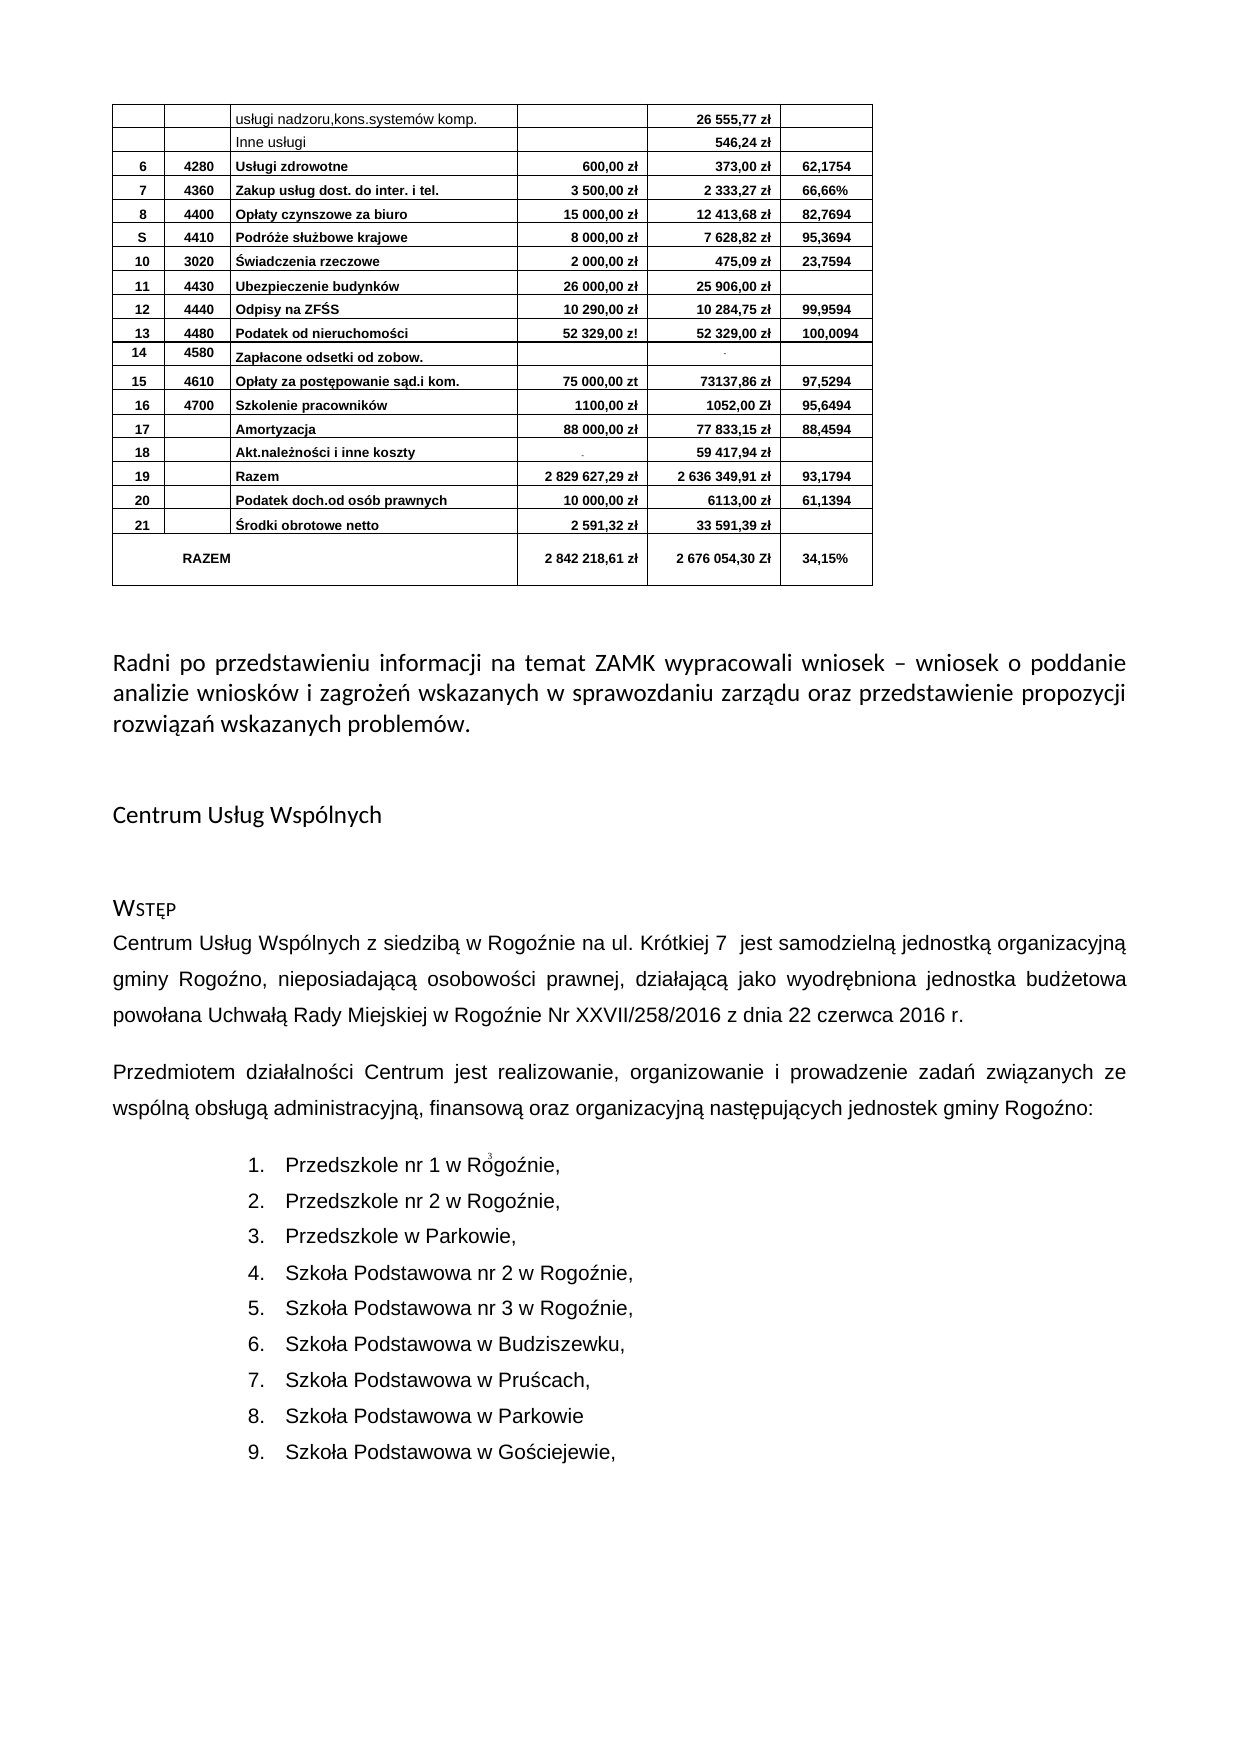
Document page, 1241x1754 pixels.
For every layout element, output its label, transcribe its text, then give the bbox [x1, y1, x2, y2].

table_cell 16 [113, 390, 164, 413]
table_cell 600,00 zł [518, 152, 647, 174]
table_cell 99,9594 [781, 295, 872, 317]
table_cell Razem [231, 462, 517, 484]
table_cell 73137,86 zł [648, 366, 780, 389]
list Szkoła Podstawowa w Pruścach, [248, 1368, 1128, 1392]
table_cell Ubezpieczenie budynków [231, 271, 517, 294]
table_cell 8 000,00 zł [518, 223, 647, 246]
table_cell 4280 [165, 152, 230, 174]
table_cell 59 417,94 zł [648, 438, 780, 461]
table_cell 15 [113, 366, 164, 389]
table_cell [781, 271, 872, 294]
table_cell Podatek od nieruchomości [231, 319, 517, 341]
table_cell 546,24 zł [648, 128, 780, 151]
table_cell 475,09 zł [648, 247, 780, 269]
table_cell 4480 [165, 319, 230, 341]
table_cell 34,15% [781, 534, 872, 585]
table_cell 10 000,00 zł [518, 486, 647, 508]
table_cell 2 676 054,30 Zł [648, 534, 780, 585]
table_cell Zakup usług dost. do inter. i tel. [231, 176, 517, 198]
table_cell 4400 [165, 200, 230, 222]
table_cell 26 000,00 zł [518, 271, 647, 294]
list Szkoła Podstawowa w Parkowie [248, 1404, 1128, 1428]
table_cell Zapłacone odsetki od zobow. [231, 343, 517, 365]
table_cell 2 829 627,29 zł [518, 462, 647, 484]
table_cell [781, 438, 872, 461]
table_cell 10 290,00 zł [518, 295, 647, 317]
table_cell Akt.należności i inne koszty [231, 438, 517, 461]
table_cell 2 000,00 zł [518, 247, 647, 269]
table_cell 7 628,82 zł [648, 223, 780, 246]
table_cell Amortyzacja [231, 415, 517, 437]
table_cell 100,0094 [781, 319, 872, 341]
table_cell 88 000,00 zł [518, 415, 647, 437]
table_cell Podróże służbowe krajowe [231, 223, 517, 246]
table_cell 82,7694 [781, 200, 872, 222]
table_cell 95,3694 [781, 223, 872, 246]
table_cell 11 [113, 271, 164, 294]
table_cell [781, 509, 872, 533]
table_cell [165, 509, 230, 533]
list Szkoła Podstawowa w Budziszewku, [248, 1332, 1128, 1356]
table_cell Świadczenia rzeczowe [231, 247, 517, 269]
table_cell 4440 [165, 295, 230, 317]
table_cell [781, 105, 872, 127]
table_cell 1052,00 Zł [648, 390, 780, 413]
table_cell 33 591,39 zł [648, 509, 780, 533]
table_cell Szkolenie pracowników [231, 390, 517, 413]
table_cell 10 284,75 zł [648, 295, 780, 317]
list Przedszkole w Parkowie, [248, 1224, 1128, 1248]
table_cell 4410 [165, 223, 230, 246]
table_cell 7 [113, 176, 164, 198]
table_cell 13 [113, 319, 164, 341]
table_cell 3020 [165, 247, 230, 269]
table_cell 1100,00 zł [518, 390, 647, 413]
text Centrum Usług Wspólnych [113, 800, 1128, 830]
table_cell [113, 105, 164, 127]
table_cell 4430 [165, 271, 230, 294]
table_cell Odpisy na ZFŚS [231, 295, 517, 317]
table_cell [165, 415, 230, 437]
table_cell 66,66% [781, 176, 872, 198]
table_cell 61,1394 [781, 486, 872, 508]
table_cell 93,1794 [781, 462, 872, 484]
table_cell 23,7594 [781, 247, 872, 269]
table_cell [781, 128, 872, 151]
table_cell [781, 343, 872, 365]
table_cell 4700 [165, 390, 230, 413]
table_cell 19 [113, 462, 164, 484]
table_cell Podatek doch.od osób prawnych [231, 486, 517, 508]
table_cell - [518, 438, 647, 461]
text Radni po przedstawieniu informacji na temat ZAMK wypracowali wniosek – wniosek o poddanie analizie wniosków i zagrożeń wskazanych w sprawozdaniu zarządu oraz przedstawienie propozycji rozwiązań wskazanych problemów. [113, 647, 1128, 739]
table_cell 6113,00 zł [648, 486, 780, 508]
list Szkoła Podstawowa w Gościejewie, [248, 1440, 1128, 1464]
table_cell [113, 128, 164, 151]
table_cell [165, 462, 230, 484]
table_cell [165, 486, 230, 508]
table_cell 6 [113, 152, 164, 174]
table_cell Opłaty za postępowanie sąd.i kom. [231, 366, 517, 389]
list Szkoła Podstawowa nr 3 w Rogoźnie, [248, 1296, 1128, 1320]
table_cell - [648, 343, 780, 365]
table_cell S [113, 223, 164, 246]
table_cell 21 [113, 509, 164, 533]
table_cell 62,1754 [781, 152, 872, 174]
table_cell 97,5294 [781, 366, 872, 389]
table_cell 75 000,00 zt [518, 366, 647, 389]
table_cell usługi nadzoru,kons.systemów komp. [231, 105, 517, 127]
table_cell Inne usługi [231, 128, 517, 151]
table_cell [518, 343, 647, 365]
table_cell 88,4594 [781, 415, 872, 437]
table_cell 15 000,00 zł [518, 200, 647, 222]
table_cell 2 842 218,61 zł [518, 534, 647, 585]
table_cell 95,6494 [781, 390, 872, 413]
table_cell [165, 438, 230, 461]
subtitle Wstęp [113, 892, 1128, 922]
table_cell 2 591,32 zł [518, 509, 647, 533]
table_cell 2 636 349,91 zł [648, 462, 780, 484]
table_cell [518, 128, 647, 151]
table_cell Usługi zdrowotne [231, 152, 517, 174]
table_cell Środki obrotowe netto [231, 509, 517, 533]
table_cell 77 833,15 zł [648, 415, 780, 437]
table_cell 14 [113, 343, 164, 365]
text Centrum Usług Wspólnych z siedzibą w Rogoźnie na ul. Krótkiej 7 jest samodzielną jednostką organizacyjną gminy Rogoźno, nieposiadającą osobowości prawnej, działającą jako wyodrębniona jednostka budżetowa powołana Uchwałą Rady Miejskiej w Rogoźnie Nr XXVII/258/2016 z dnia 22 czerwca 2016 r. [113, 931, 1128, 1027]
table_cell 17 [113, 415, 164, 437]
table_cell Opłaty czynszowe za biuro [231, 200, 517, 222]
list Przedszkole nr 1 w Rogoźnie, [248, 1152, 1128, 1176]
table_cell 25 906,00 zł [648, 271, 780, 294]
table_cell 2 333,27 zł [648, 176, 780, 198]
table_cell [165, 105, 230, 127]
table_cell 52 329,00 z! [518, 319, 647, 341]
table_cell 52 329,00 zł [648, 319, 780, 341]
list Przedszkole nr 2 w Rogoźnie, [248, 1188, 1128, 1212]
table_cell 4580 [165, 343, 230, 365]
table_cell 8 [113, 200, 164, 222]
table_cell [165, 128, 230, 151]
table_cell 26 555,77 zł [648, 105, 780, 127]
text Przedmiotem działalności Centrum jest realizowanie, organizowanie i prowadzenie zadań związanych ze wspólną obsługą administracyjną, finansową oraz organizacyjną następujących jednostek gminy Rogoźno: [113, 1060, 1128, 1120]
table_cell 12 413,68 zł [648, 200, 780, 222]
table_cell 10 [113, 247, 164, 269]
list Szkoła Podstawowa nr 2 w Rogoźnie, [248, 1260, 1128, 1284]
table_cell [518, 105, 647, 127]
table_cell 4610 [165, 366, 230, 389]
table_cell 3 500,00 zł [518, 176, 647, 198]
table_cell 4360 [165, 176, 230, 198]
table_cell 20 [113, 486, 164, 508]
table_cell 18 [113, 438, 164, 461]
table_cell 12 [113, 295, 164, 317]
table_cell 373,00 zł [648, 152, 780, 174]
table_cell RAZEM [113, 534, 517, 585]
